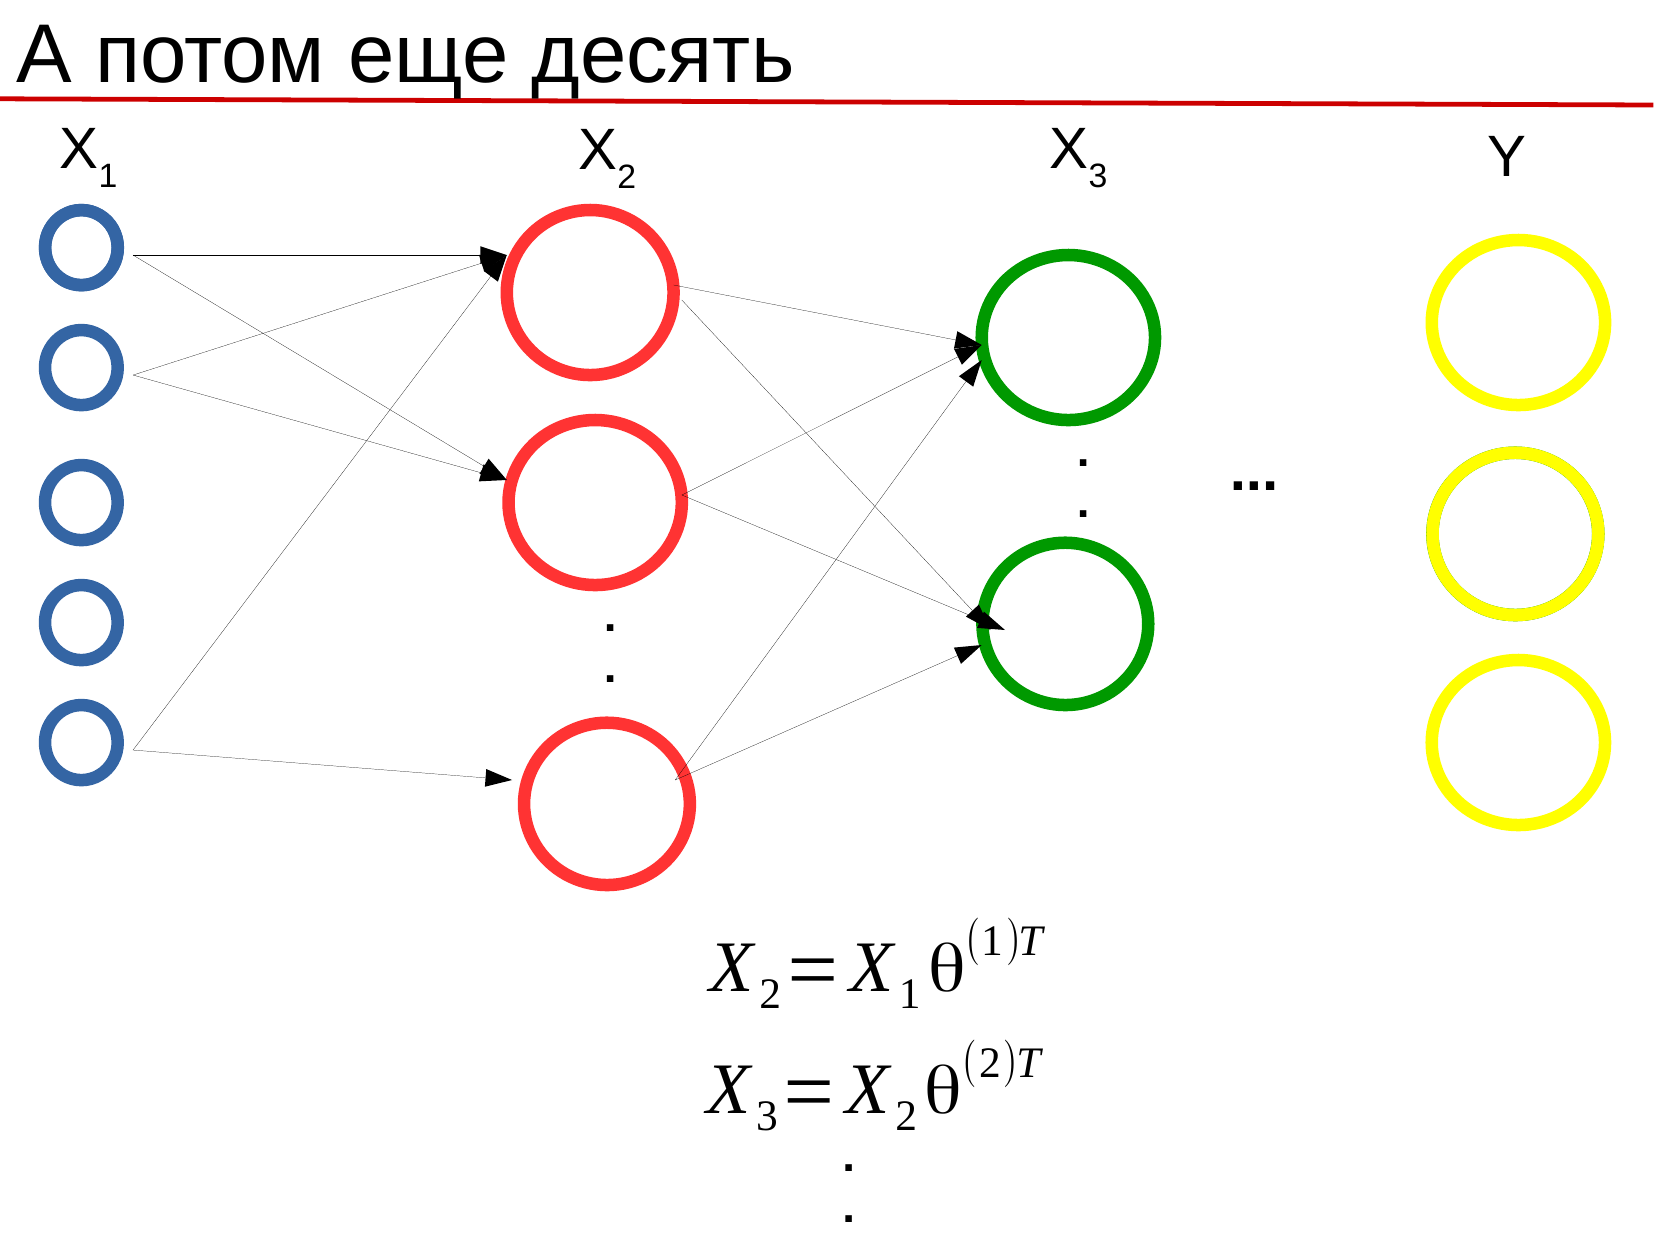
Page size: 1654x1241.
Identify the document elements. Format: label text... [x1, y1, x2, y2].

text_box X2 [564, 109, 661, 269]
text_box А потом еще десять [1, 0, 1411, 109]
text_box ... [1215, 430, 1366, 511]
text_box X1 [45, 108, 166, 267]
chart [697, 915, 1054, 1018]
text_box . . [588, 582, 647, 700]
text_box . . [1062, 417, 1120, 535]
text_box . . [827, 1122, 886, 1241]
text_box X3 [1035, 108, 1156, 267]
chart [694, 1037, 1052, 1141]
text_box Y [1472, 116, 1606, 233]
